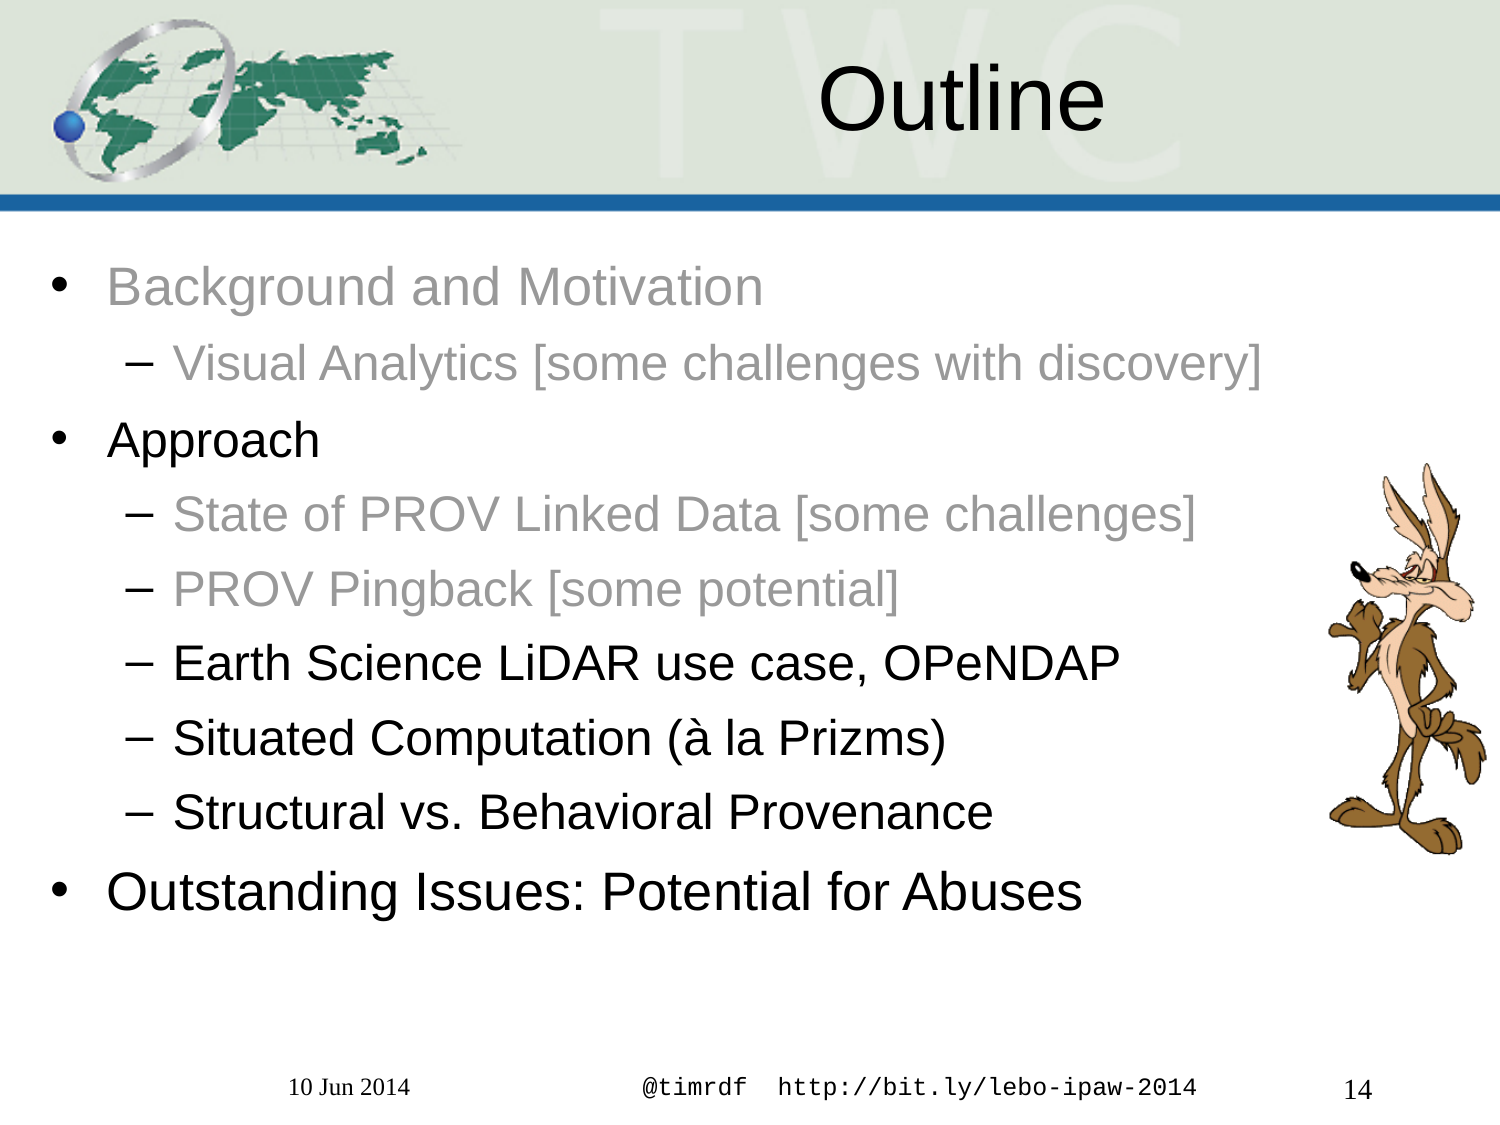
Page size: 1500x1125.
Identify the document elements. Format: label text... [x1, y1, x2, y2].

picture [0, 0, 1500, 212]
picture [1359, 462, 1500, 864]
list Background and Motivation Visual Analytics [some challenges with discovery] Approach State of PROV Linked Data [some challenges] PROV Pingback [some potential] Earth Science LiDAR use case, OPeNDAP Situated Computation (à la Prizms) Structural vs. Behavioral Provenance Outstanding Issues: Potential for Abuses [35, 243, 1359, 918]
title Outline [424, 0, 1500, 188]
